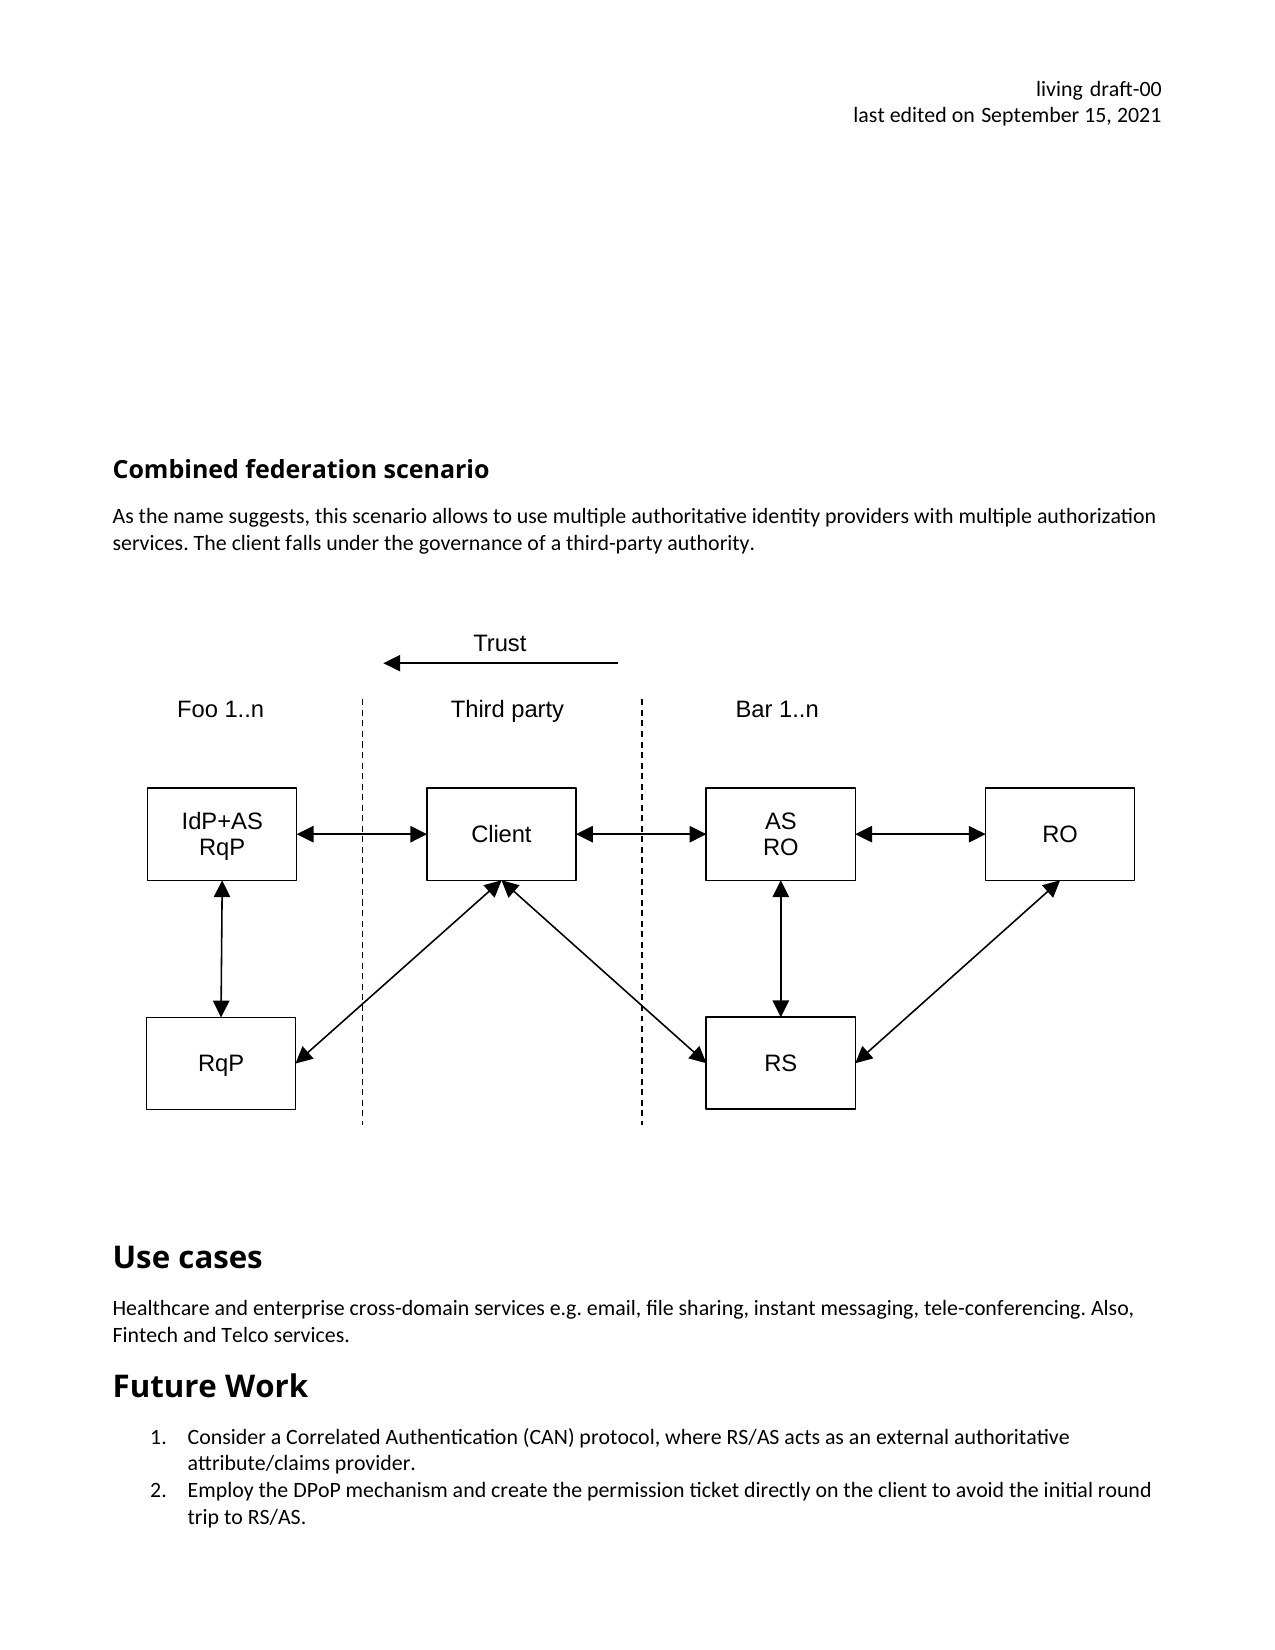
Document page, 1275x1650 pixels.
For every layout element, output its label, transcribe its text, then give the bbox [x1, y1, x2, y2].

list Consider a Correlated Authentication (CAN) protocol, where RS/AS acts as an external authoritative attribute/claims provider. [150, 1423, 1162, 1476]
text Combined federation scenario [112, 452, 1162, 486]
text Healthcare and enterprise cross-domain services e.g. email, file sharing, instant messaging, tele-conferencing. Also, Fintech and Telco services. [112, 1294, 1162, 1348]
text Use cases [112, 1236, 1162, 1278]
text Future Work [112, 1364, 1162, 1407]
list Employ the DPoP mechanism and create the permission ticket directly on the client to avoid the initial round trip to RS/AS. [150, 1476, 1162, 1529]
text As the name suggests, this scenario allows to use multiple authoritative identity providers with multiple authorization services. The client falls under the governance of a third-party authority. [112, 502, 1162, 556]
